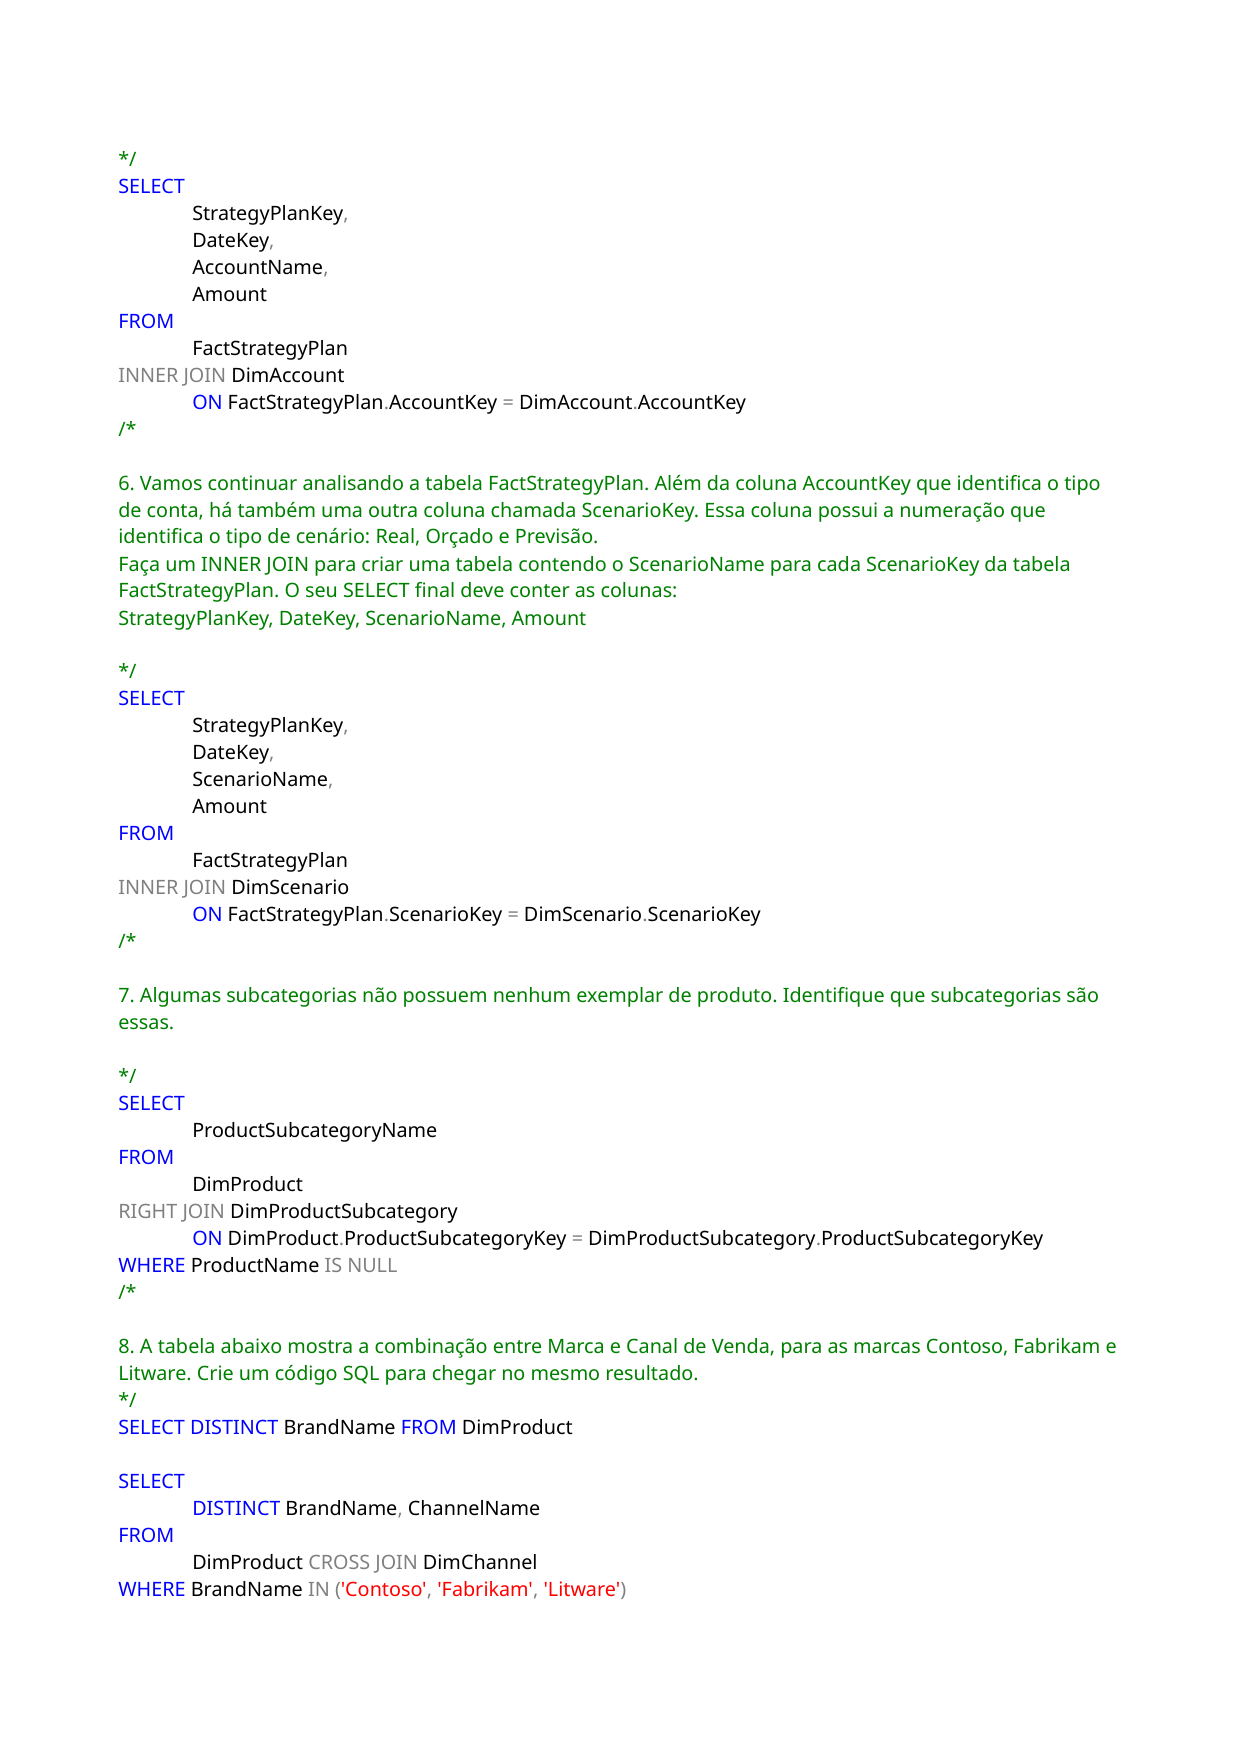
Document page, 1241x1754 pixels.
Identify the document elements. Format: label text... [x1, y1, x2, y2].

text ScenarioName, [118, 766, 1122, 793]
text AccountName, [118, 253, 1122, 280]
text SELECT DISTINCT BrandName FROM DimProduct [118, 1413, 1122, 1440]
text WHERE ProductName IS NULL [118, 1251, 1122, 1278]
text SELECT [118, 1467, 1122, 1494]
text FROM [118, 819, 1122, 847]
text FROM [118, 307, 1122, 334]
text StrategyPlanKey, DateKey, ScenarioName, Amount [118, 604, 1122, 631]
text /* [118, 415, 1122, 442]
text DateKey, [118, 226, 1122, 253]
text FactStrategyPlan [118, 847, 1122, 873]
text FROM [118, 1143, 1122, 1170]
text INNER JOIN DimAccount [118, 361, 1122, 388]
text /* [118, 1278, 1122, 1305]
text /* [118, 927, 1122, 954]
text RIGHT JOIN DimProductSubcategory [118, 1197, 1122, 1224]
text 8. A tabela abaixo mostra a combinação entre Marca e Canal de Venda, para as marcas Contoso, Fabrikam e Litware. Crie um código SQL para chegar no mesmo resultado. [118, 1332, 1122, 1386]
text FROM [118, 1521, 1122, 1548]
text FactStrategyPlan [118, 334, 1122, 361]
text ON FactStrategyPlan.AccountKey = DimAccount.AccountKey [118, 388, 1122, 415]
text DimProduct CROSS JOIN DimChannel [118, 1548, 1122, 1575]
text SELECT [118, 685, 1122, 712]
text Amount [118, 793, 1122, 819]
text */ [118, 658, 1122, 685]
text StrategyPlanKey, [118, 199, 1122, 226]
text ProductSubcategoryName [118, 1116, 1122, 1143]
text StrategyPlanKey, [118, 712, 1122, 739]
text DimProduct [118, 1170, 1122, 1197]
text 6. Vamos continuar analisando a tabela FactStrategyPlan. Além da coluna AccountKey que identifica o tipo de conta, há também uma outra coluna chamada ScenarioKey. Essa coluna possui a numeração que identifica o tipo de cenário: Real, Orçado e Previsão. [118, 469, 1122, 550]
text 7. Algumas subcategorias não possuem nenhum exemplar de produto. Identifique que subcategorias são essas. [118, 981, 1122, 1035]
text INNER JOIN DimScenario [118, 873, 1122, 901]
text Amount [118, 280, 1122, 307]
text Faça um INNER JOIN para criar uma tabela contendo o ScenarioName para cada ScenarioKey da tabela FactStrategyPlan. O seu SELECT final deve conter as colunas: [118, 550, 1122, 604]
text */ [118, 1062, 1122, 1089]
text DISTINCT BrandName, ChannelName [118, 1494, 1122, 1521]
text SELECT [118, 1089, 1122, 1116]
text ON FactStrategyPlan.ScenarioKey = DimScenario.ScenarioKey [118, 901, 1122, 927]
text */ [118, 1386, 1122, 1413]
text DateKey, [118, 739, 1122, 766]
text SELECT [118, 172, 1122, 199]
text ON DimProduct.ProductSubcategoryKey = DimProductSubcategory.ProductSubcategoryKey [118, 1224, 1122, 1251]
text */ [118, 145, 1122, 172]
text WHERE BrandName IN ('Contoso', 'Fabrikam', 'Litware') [118, 1575, 1122, 1602]
